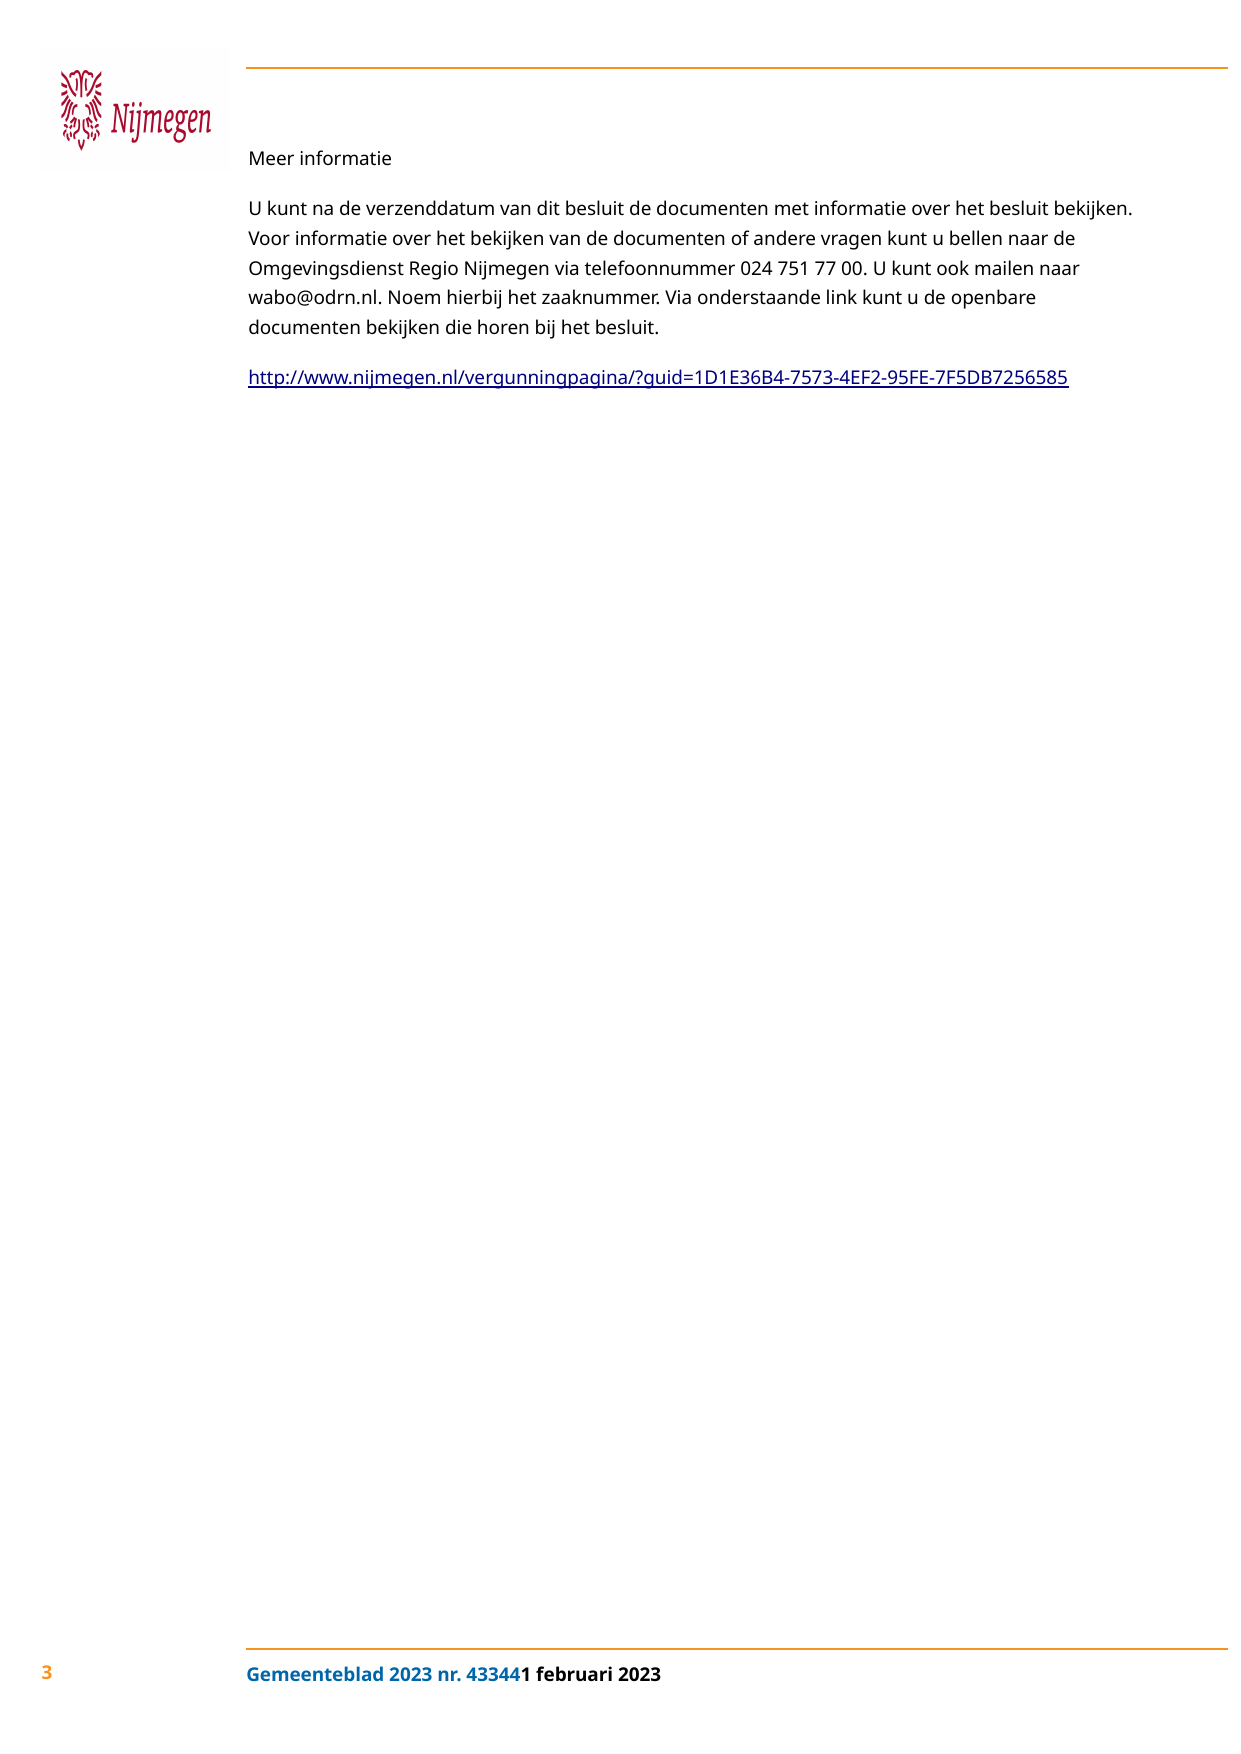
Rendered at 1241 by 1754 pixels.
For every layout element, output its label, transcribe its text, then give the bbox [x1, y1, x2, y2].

text http://www.nijmegen.nl/vergunningpagina/?guid=1D1E36B4-7573-4EF2-95FE-7F5DB7256585 [248, 364, 1152, 390]
picture [41, 47, 231, 172]
text U kunt na de verzenddatum van dit besluit de documenten met informatie over het besluit bekijken. Voor informatie over het bekijken van de documenten of andere vragen kunt u bellen naar de Omgevingsdienst Regio Nijmegen via telefoonnummer 024 751 77 00. U kunt ook mailen naar wabo@odrn.nl. Noem hierbij het zaaknummer. Via onderstaande link kunt u de openbare documenten bekijken die horen bij het besluit. [248, 196, 1152, 340]
text Meer informatie [248, 145, 1152, 171]
